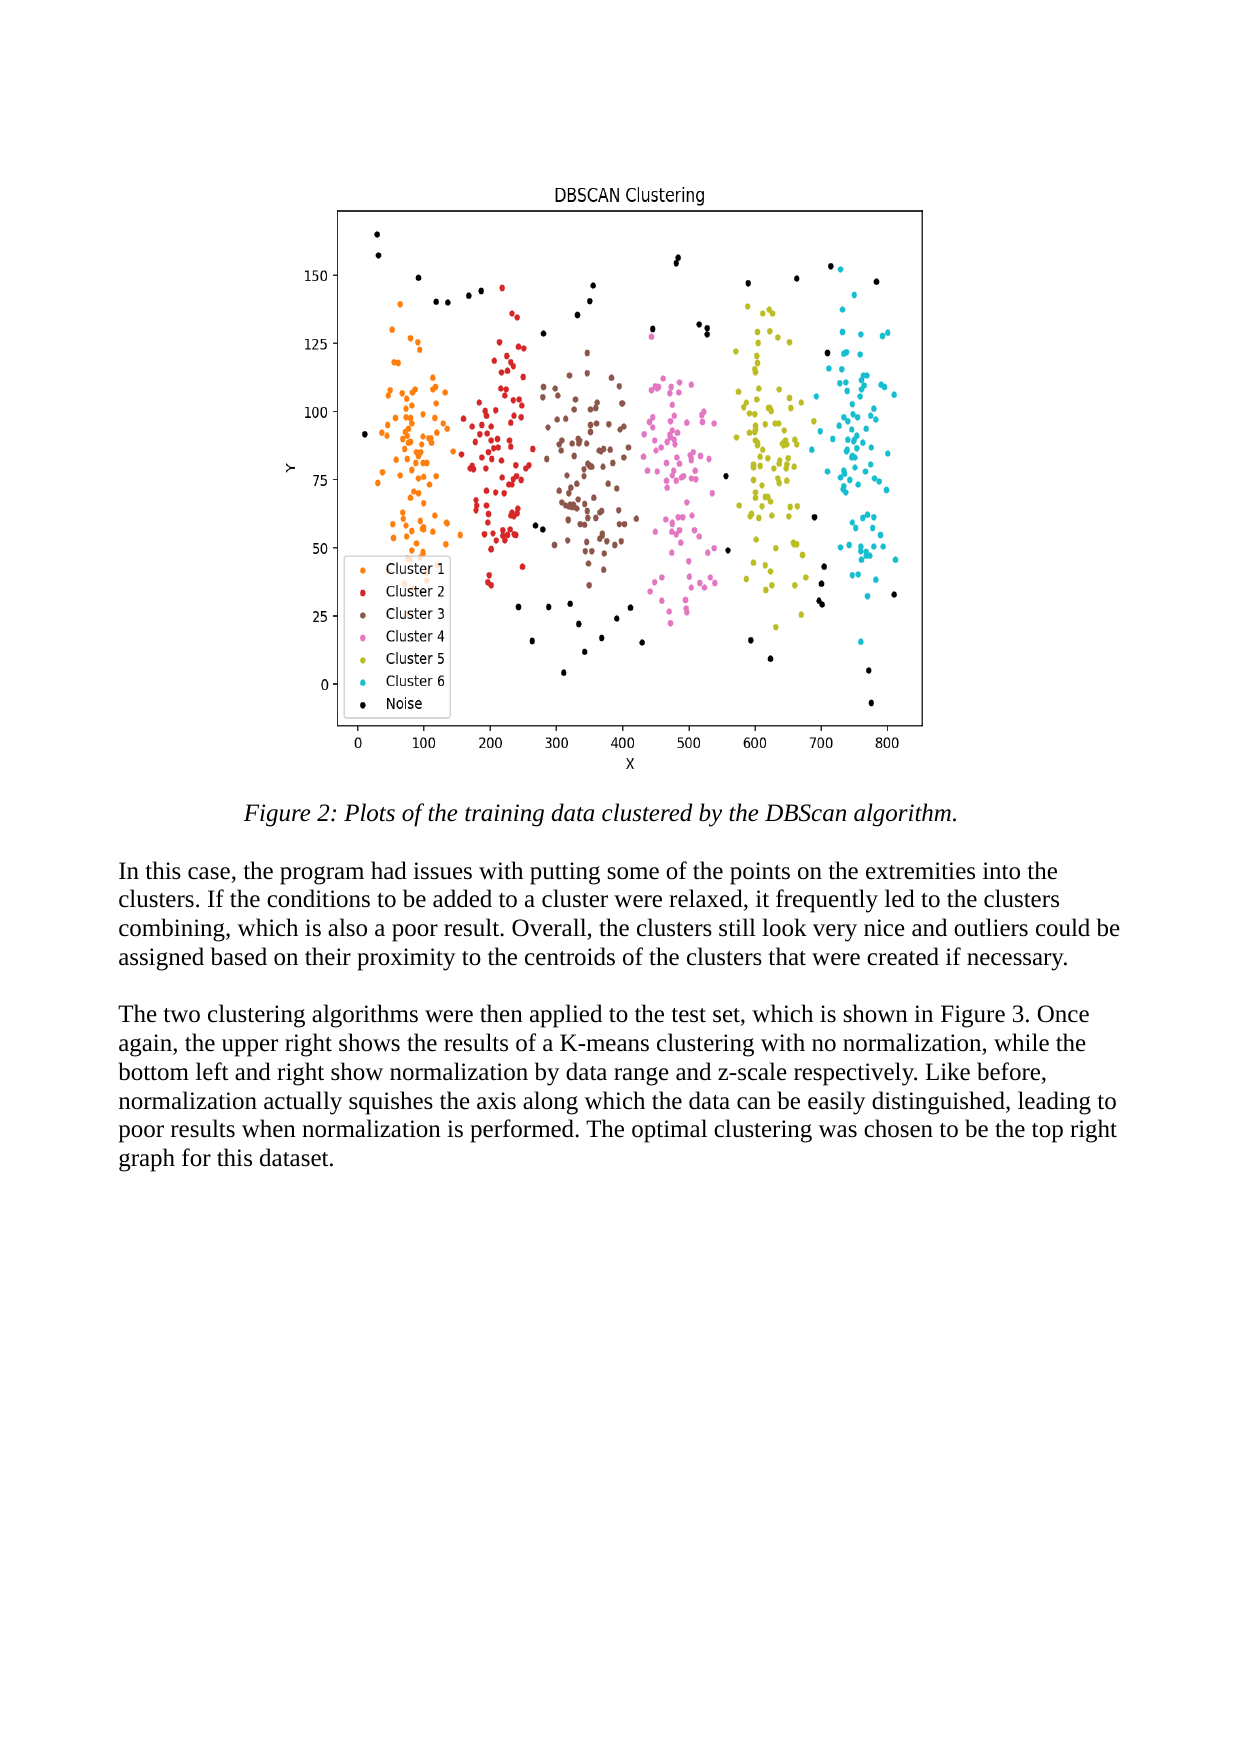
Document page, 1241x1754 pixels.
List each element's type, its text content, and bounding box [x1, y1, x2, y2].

picture [243, 130, 997, 799]
text In this case, the program had issues with putting some of the points on the extremities into the clusters. If the conditions to be added to a cluster were relaxed, it frequently led to the clusters combining, which is also a poor result. Overall, the clusters still look very nice and outliers could be assigned based on their proximity to the centroids of the clusters that were created if necessary. [118, 856, 1122, 971]
text The two clustering algorithms were then applied to the test set, which is shown in Figure 3. Once again, the upper right shows the results of a K-means clustering with no normalization, while the bottom left and right show normalization by data range and z-scale respectively. Like before, normalization actually squishes the axis along which the data can be easily distinguished, leading to poor results when normalization is performed. The optimal clustering was chosen to be the top right graph for this dataset. [118, 999, 1122, 1172]
text Figure 2: Plots of the training data clustered by the DBScan algorithm. [244, 799, 997, 827]
